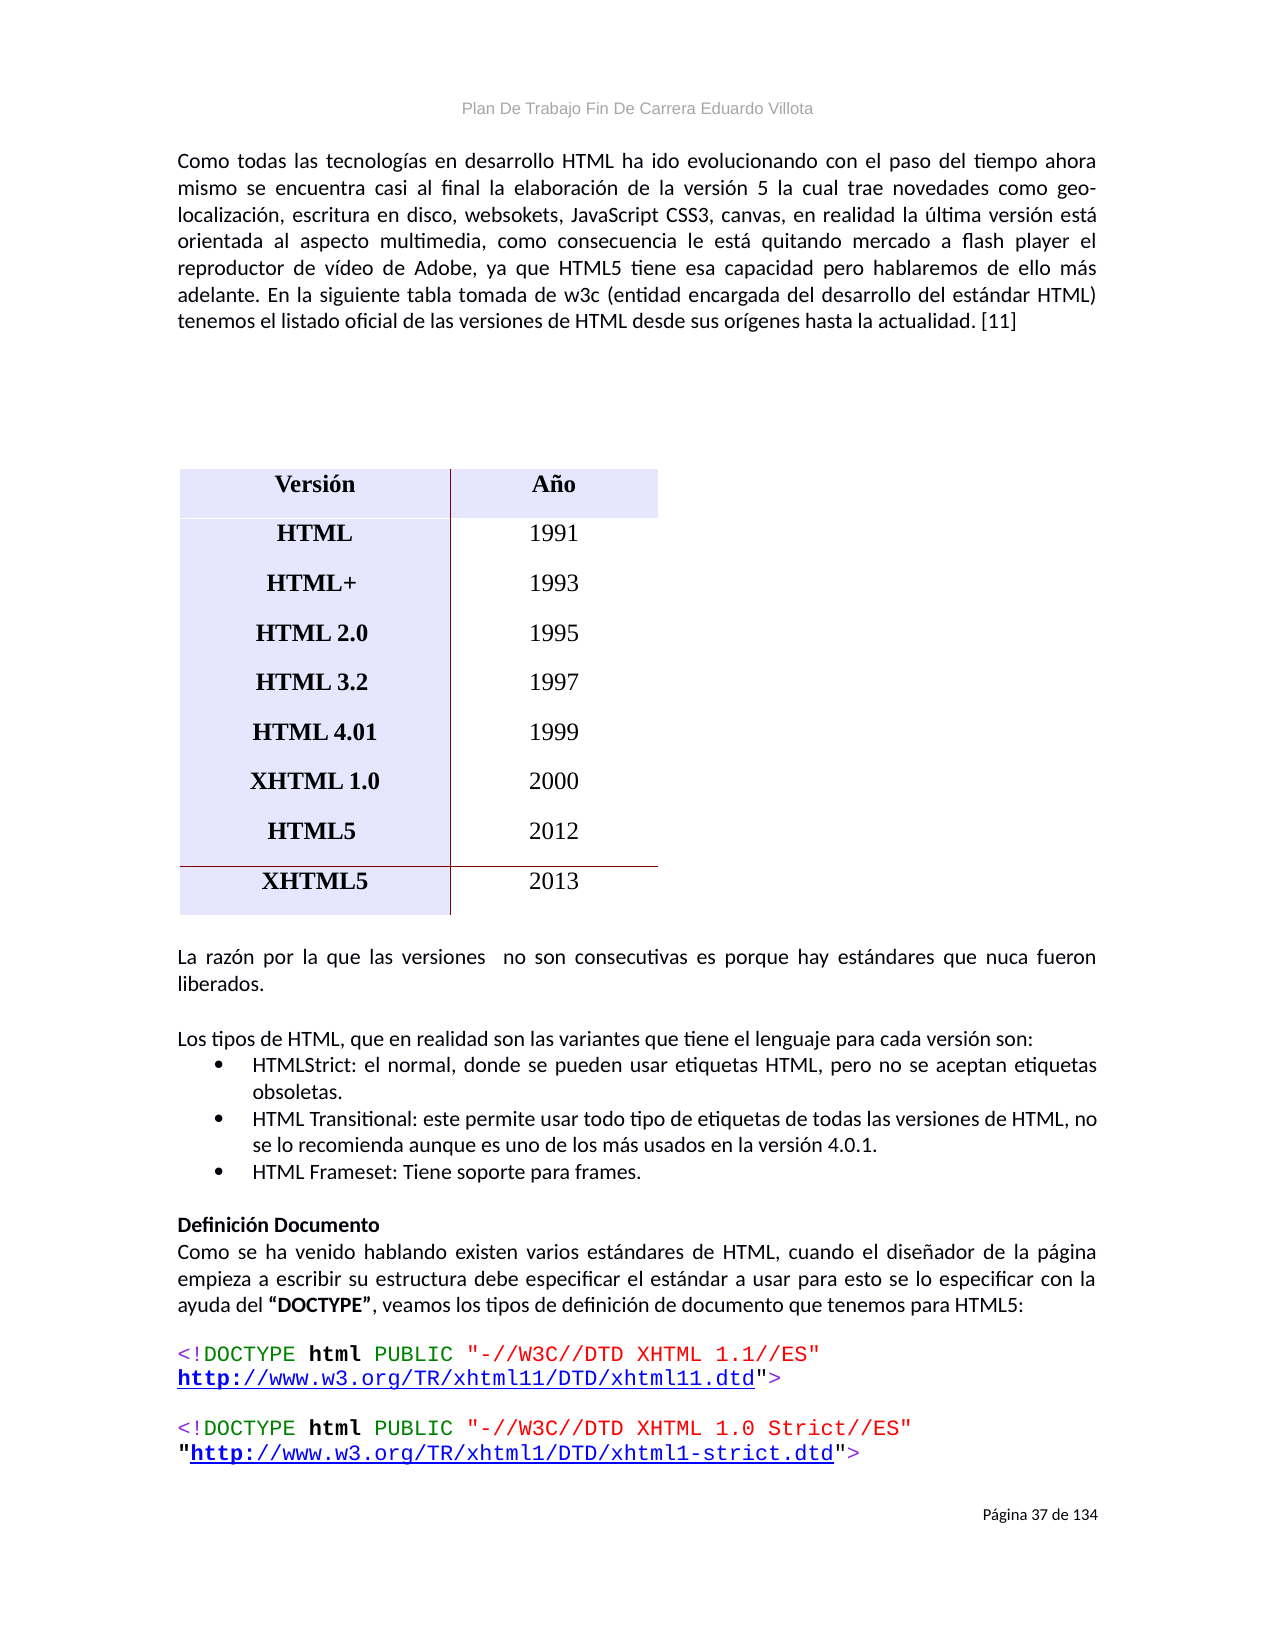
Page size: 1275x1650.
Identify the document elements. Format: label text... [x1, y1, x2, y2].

table_cell HTML+ [180, 568, 450, 618]
table_cell 1999 [451, 717, 658, 766]
table_cell 1991 [451, 519, 658, 568]
table_cell 1995 [451, 618, 658, 667]
text <!DOCTYPE html PUBLIC "-//W3C//DTD XHTML 1.0 Strict//ES" "http://www.w3.org/TR/xhtml1/DTD/xhtml1-strict.dtd"> [177, 1417, 1098, 1467]
table_cell HTML 4.01 [180, 717, 450, 766]
text La razón por la que las versiones no son consecutivas es porque hay estándares que nuca fueron liberados. [177, 943, 1098, 997]
table_cell 1993 [451, 568, 658, 618]
table_header Versión [180, 469, 450, 518]
table_cell XHTML 1.0 [180, 766, 450, 816]
table_cell HTML [180, 519, 450, 568]
table_cell HTML 3.2 [180, 667, 450, 717]
table_cell 2000 [451, 766, 658, 816]
list HTML Frameset: Tiene soporte para frames. [215, 1158, 1098, 1185]
table_cell 1997 [451, 667, 658, 717]
text Los tipos de HTML, que en realidad son las variantes que tiene el lenguaje para cada versión son: [177, 1025, 1098, 1051]
table_cell HTML 2.0 [180, 618, 450, 667]
table_header Año [451, 469, 658, 518]
text Como todas las tecnologías en desarrollo HTML ha ido evolucionando con el paso del tiempo ahora mismo se encuentra casi al final la elaboración de la versión 5 la cual trae novedades como geo-localización, escritura en disco, websokets, JavaScript CSS3, canvas, en realidad la última versión está orientada al aspecto multimedia, como consecuencia le está quitando mercado a flash player el reproductor de vídeo de Adobe, ya que HTML5 tiene esa capacidad pero hablaremos de ello más adelante. En la siguiente tabla tomada de w3c (entidad encargada del desarrollo del estándar HTML) tenemos el listado oficial de las versiones de HTML desde sus orígenes hasta la actualidad. [11] [177, 148, 1098, 334]
list HTML Transitional: este permite usar todo tipo de etiquetas de todas las versiones de HTML, no se lo recomienda aunque es uno de los más usados en la versión 4.0.1. [215, 1105, 1098, 1158]
text Como se ha venido hablando existen varios estándares de HTML, cuando el diseñador de la página empieza a escribir su estructura debe especificar el estándar a usar para esto se lo especificar con la ayuda del “DOCTYPE”, veamos los tipos de definición de documento que tenemos para HTML5: [177, 1238, 1098, 1318]
table_cell 2012 [451, 816, 658, 866]
table_cell XHTML5 [180, 867, 450, 915]
text <!DOCTYPE html PUBLIC "-//W3C//DTD XHTML 1.1//ES" http://www.w3.org/TR/xhtml11/DTD/xhtml11.dtd"> [177, 1343, 1098, 1392]
table_cell 2013 [451, 867, 658, 915]
list HTMLStrict: el normal, donde se pueden usar etiquetas HTML, pero no se aceptan etiquetas obsoletas. [215, 1051, 1098, 1105]
table_cell HTML5 [180, 816, 450, 866]
list Definición Documento [177, 1211, 1098, 1238]
